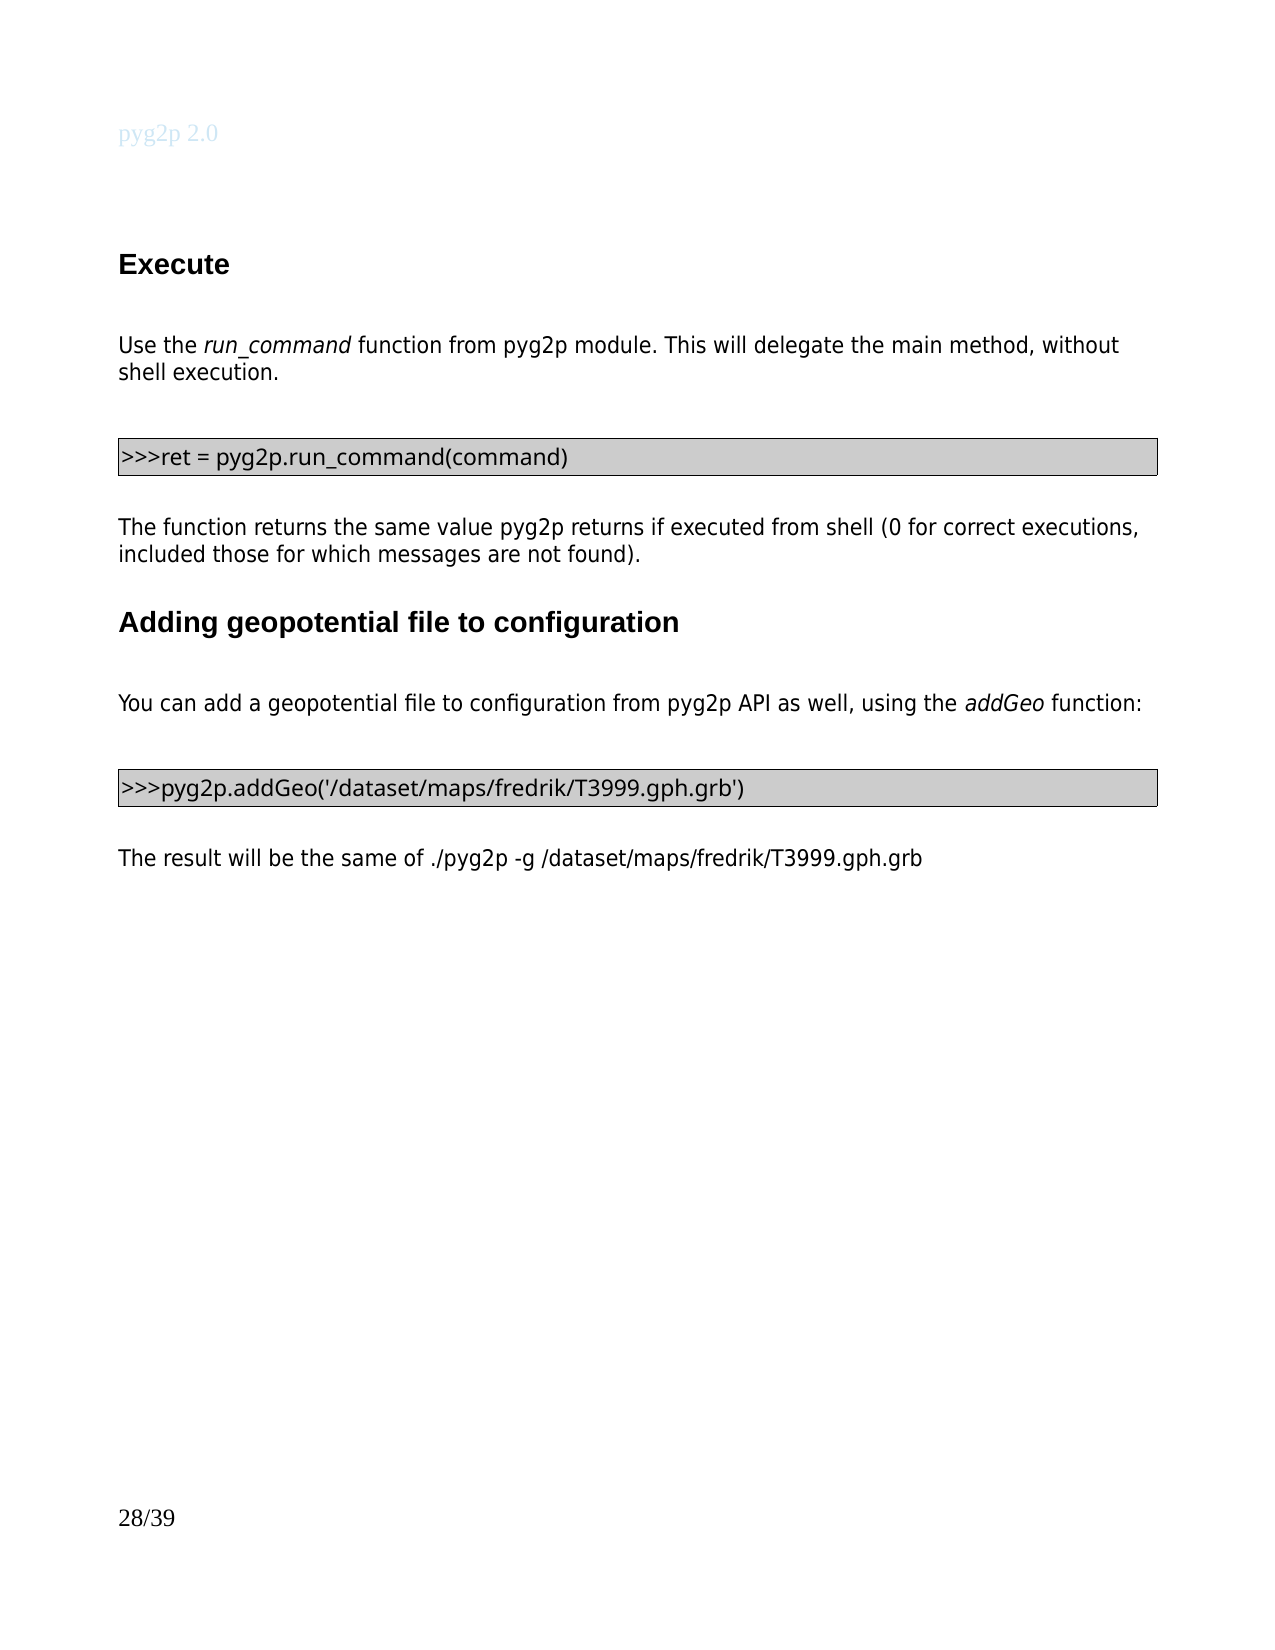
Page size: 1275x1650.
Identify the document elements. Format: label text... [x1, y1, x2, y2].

text Use the run_command function from pyg2p module. This will delegate the main method, without shell execution. [118, 333, 1157, 386]
text The result will be the same of ./pyg2p -g /dataset/maps/fredrik/T3999.gph.grb [118, 845, 1157, 872]
text The function returns the same value pyg2p returns if executed from shell (0 for correct executions, included those for which messages are not found). [118, 514, 1157, 568]
subtitle Execute [118, 247, 1157, 281]
text You can add a geopotential file to configuration from pyg2p API as well, using the addGeo function: [118, 690, 1157, 717]
subtitle Adding geopotential file to configuration [118, 605, 1157, 639]
text >>>pyg2p.addGeo('/dataset/maps/fredrik/T3999.gph.grb') [119, 770, 1157, 806]
text >>>ret = pyg2p.run_command(command) [119, 439, 1157, 475]
